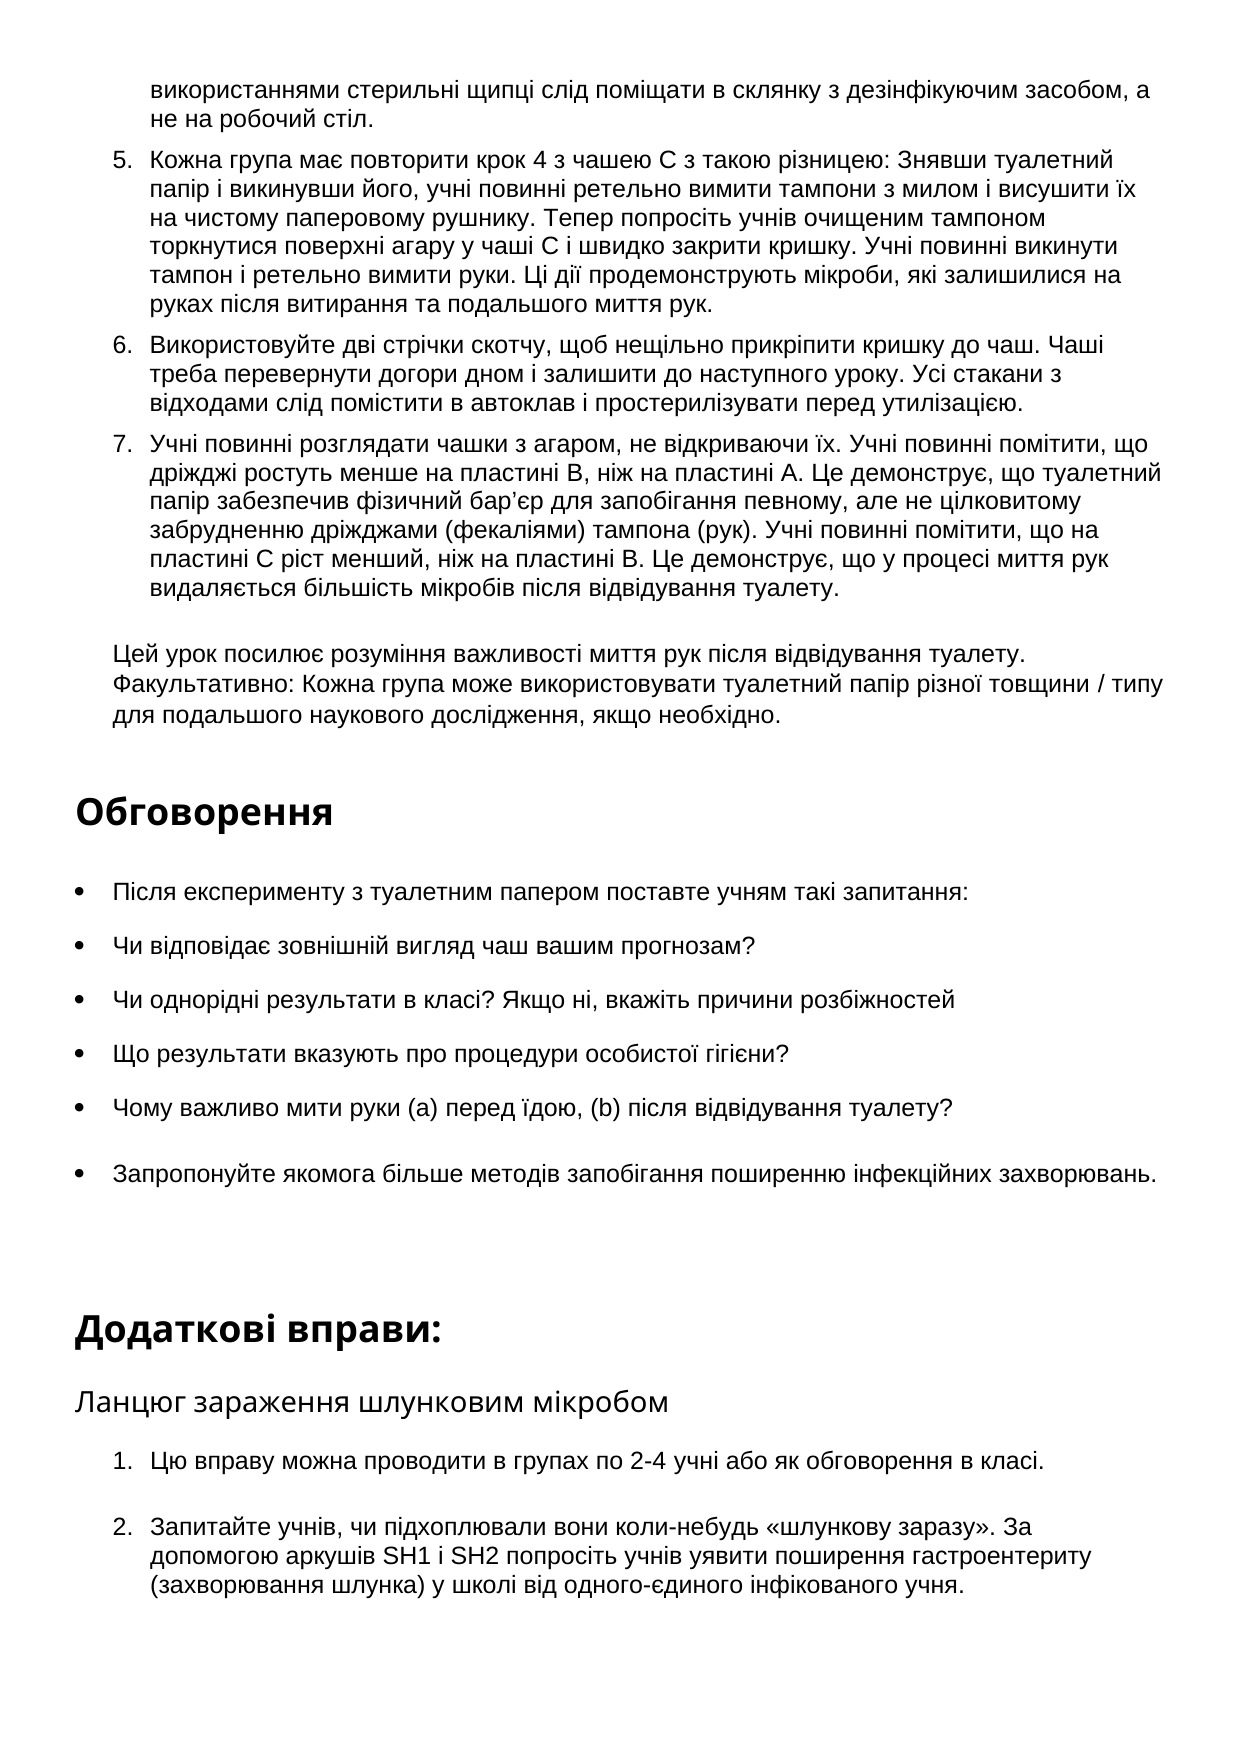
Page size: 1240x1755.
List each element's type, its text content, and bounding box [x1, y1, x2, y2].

list використаннями стерильні щипці слід поміщати в склянку з дезінфікуючим засобом, а не на робочий стіл. [112, 75, 1164, 132]
subtitle Обговорення [75, 785, 1164, 836]
list Після експерименту з туалетним папером поставте учням такі запитання: [75, 877, 1164, 906]
list Що результати вказують про процедури особистої гігієни? [75, 1039, 1164, 1068]
list Запитайте учнів, чи підхоплювали вони коли-небудь «шлункову заразу». За допомогою аркушів SH1 і SH2 попросіть учнів уявити поширення гастроентериту (захворювання шлунка) у школі від одного-єдиного інфікованого учня. [112, 1512, 1164, 1599]
subtitle Ланцюг зараження шлунковим мікробом [75, 1381, 1164, 1421]
list Кожна група має повторити крок 4 з чашею C з такою різницею: Знявши туалетний папір і викинувши його, учні повинні ретельно вимити тампони з милом і висушити їх на чистому паперовому рушнику. Тепер попросіть учнів очищеним тампоном торкнутися поверхні агару у чаші C і швидко закрити кришку. Учні повинні викинути тампон і ретельно вимити руки. Ці дії продемонструють мікроби, які залишилися на руках після витирання та подальшого миття рук. [112, 145, 1164, 317]
list Використовуйте дві стрічки скотчу, щоб нещільно прикріпити кришку до чаш. Чаші треба перевернути догори дном і залишити до наступного уроку. Усі стакани з відходами слід помістити в автоклав і простерилізувати перед утилізацією. [112, 330, 1164, 416]
list Запропонуйте якомога більше методів запобігання поширенню інфекційних захворювань. [75, 1159, 1164, 1188]
list Чи відповідає зовнішній вигляд чаш вашим прогнозам? [75, 931, 1164, 960]
subtitle Додаткові вправи: [75, 1302, 1164, 1353]
list Цю вправу можна проводити в групах по 2-4 учні або як обговорення в класі. [112, 1446, 1164, 1475]
list Чому важливо мити руки (а) перед їдою, (b) після відвідування туалету? [75, 1093, 1164, 1121]
text Цей урок посилює розуміння важливості миття рук після відвідування туалету. Факультативно: Кожна група може використовувати туалетний папір різної товщини / типу для подальшого наукового дослідження, якщо необхідно. [112, 639, 1164, 729]
list Чи однорідні результати в класі? Якщо ні, вкажіть причини розбіжностей [75, 985, 1164, 1014]
list Учні повинні розглядати чашки з агаром, не відкриваючи їх. Учні повинні помітити, що дріжджі ростуть менше на пластині B, ніж на пластині A. Це демонструє, що туалетний папір забезпечив фізичний бар’єр для запобігання певному, але не цілковитому забрудненню дріжджами (фекаліями) тампона (рук). Учні повинні помітити, що на пластині C ріст менший, ніж на пластині B. Це демонструє, що у процесі миття рук видаляється більшість мікробів після відвідування туалету. [112, 429, 1164, 601]
